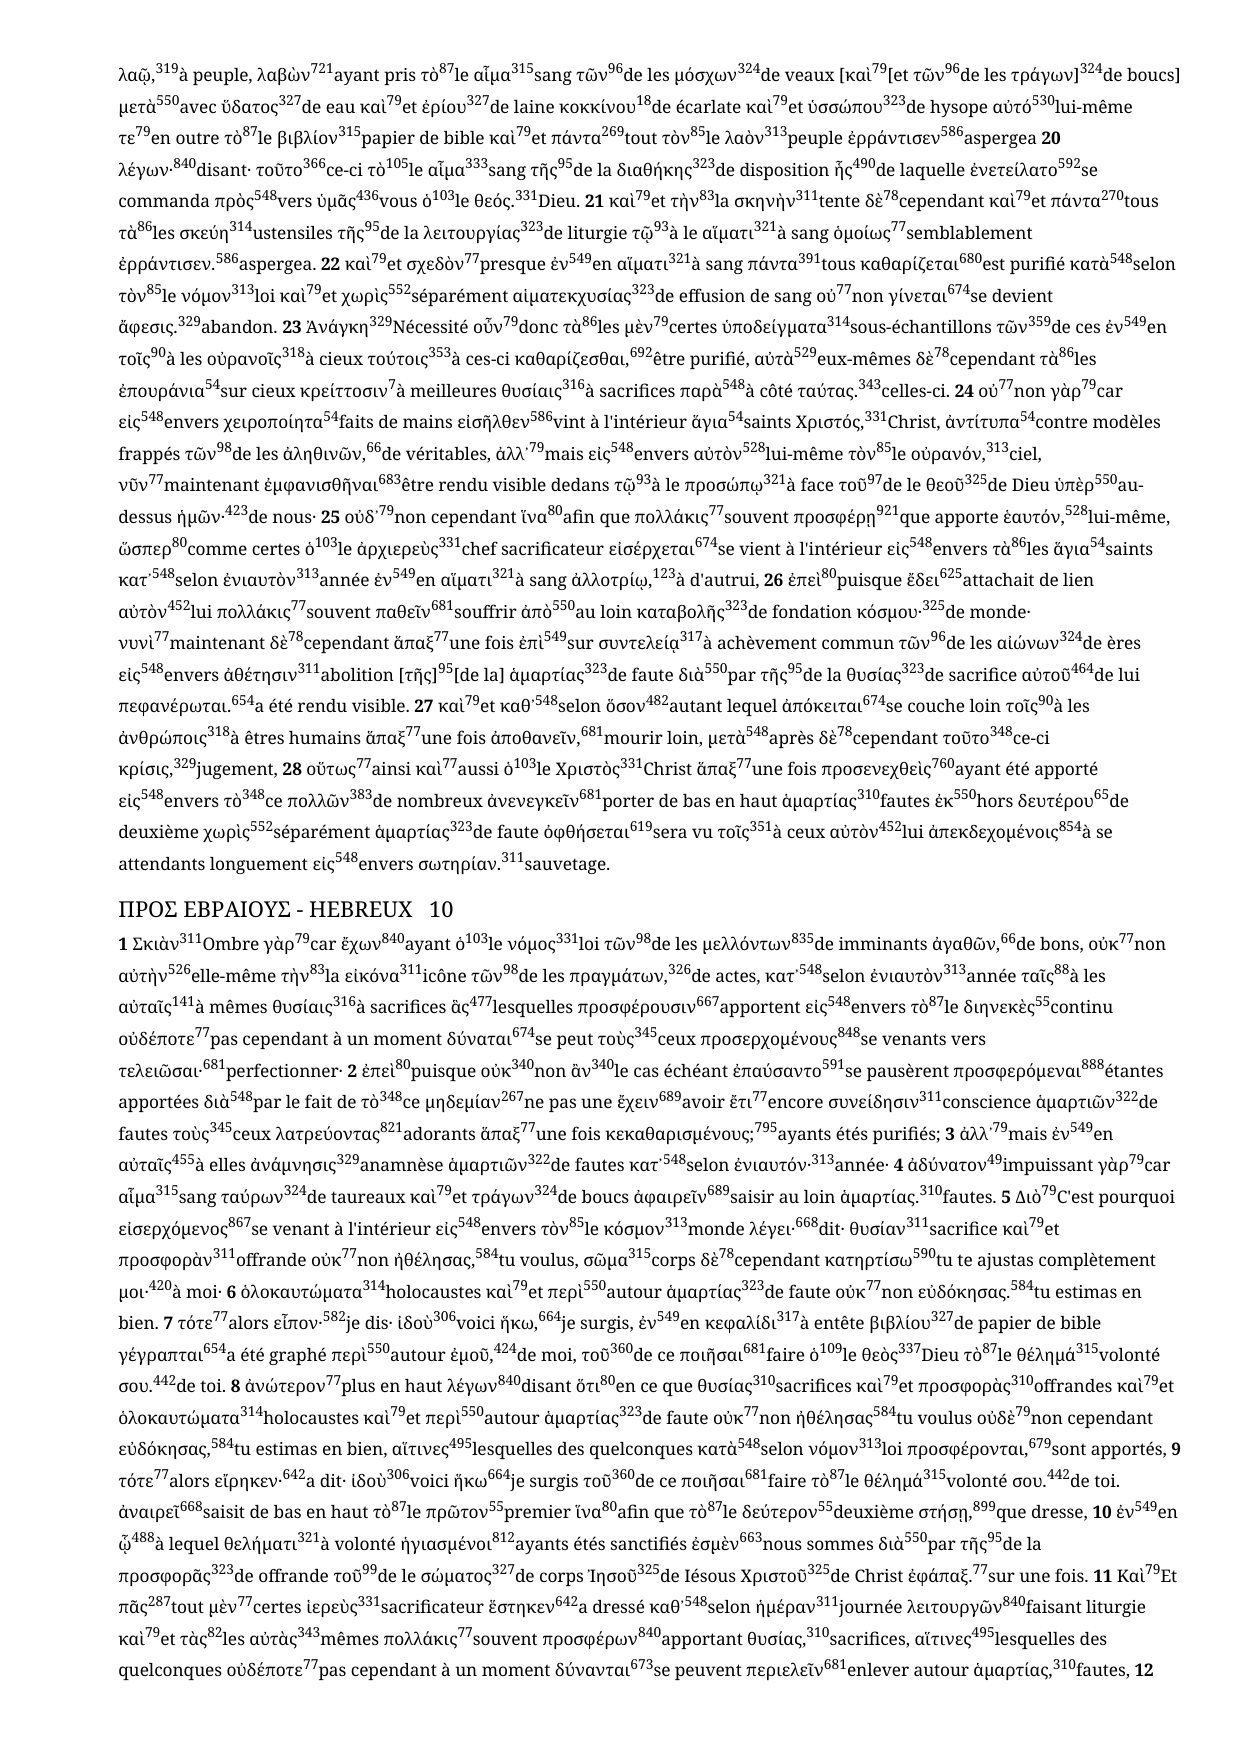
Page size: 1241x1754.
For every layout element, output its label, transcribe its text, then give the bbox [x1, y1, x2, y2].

text 1 Εἶχεν625Avait μὲν77certes οὖν79donc [καὶ]79[et] ἡ101la πρώτη69première δικαιώματα314actes de justifications λατρείας323de adoration τό87le τε79en outre ἅγιον55saint κοσμικόν.6du monde. 2 σκηνὴ329tente γὰρ79car κατεσκευάσθη600fut préparé de haut en bas ἡ101la πρώτη20première ἐν549en ᾗ484à laquelle ἥ101la τε79en outre λυχνία329chandelier καὶ79et ἡ101la τράπεζα329table καὶ79et ἡ101la πρόθεσις329proposition τῶν96de les ἄρτων,324de pains, ἥτις496laquelle une quelconque λέγεται680est dit Ἅγια·45Sainte· 3 μετὰ548après δὲ78cependant τὸ87le δεύτερον204deuxième καταπέτασμα315rideau étendu σκηνὴ329tente ἡ362celle λεγομένη889étante dite Ἅγια69Sainte Ἁγίων,66de Saints, 4 χρυσοῦν6d'or ἔχουσα838ayante θυμιατήριον315instrument à sacrifice de l'encens καὶ79et τὴν83la κιβωτὸν311arche τῆς95de la διαθήκης323de disposition περικεκαλυμμένην794ayante étée couverte autour πάντοθεν77en toutes parts χρυσίῳ,321à objet d'or, ἐν549en ᾗ484à laquelle στάμνος329stamnos χρυσῆ20d'or ἔχουσα838ayante τὸ87le μάννα315manne καὶ79et ἡ101la ῥάβδος329bâton Ἀαρὼν325de Aaron ἡ362celle βλαστήσασα719ayante germée καὶ79et αἱ100les πλάκες328plaques τῆς95de la διαθήκης,323de disposition, 5 ὑπεράνω552au-dessus du haut δὲ78cependant αὐτῆς462de elle Χερουβὶν332Chérubins δόξης323de gloire κατασκιάζοντα841ombrageants de haut en bas τὸ87le ἱλαστήριον·315propitiatoire· περὶ550autour ὧν493de lesquels οὐκ77non ἔστιν668est νῦν77maintenant λέγειν689dire κατὰ548selon μέρος.315part. 6 Τούτων359de Ces-ci δὲ78cependant οὕτως77ainsi κατεσκευασμένων808de ayants étés préparés de haut en bas εἰς548envers μὲν79certes τὴν83la πρώτην201première σκηνὴν311tente διὰ550par παντὸς386de tout εἰσίασιν667entrent οἱ102les ἱερεῖς330sacrificateurs τὰς82les λατρείας310adorations ἐπιτελοῦντες,839achevants au-dessus, 7 εἰς548envers δὲ78cependant τὴν83la δευτέραν51deuxième ἅπαξ77une fois τοῦ97de le ἐνιαυτοῦ325de année μόνος132seul ὁ103le ἀρχιερεύς,331chef sacrificateur, οὐ77non χωρὶς552séparément αἵματος327de sang ὃ482lequel προσφέρει668apporte ὑπὲρ550au-dessus ἑαυτοῦ537de lui-même καὶ79et τῶν98de les τοῦ97de le λαοῦ325de peuple ἀγνοημάτων,326de actes de méconnaissances, 8 τοῦτο348ce-ci δηλοῦντος836de mettant en évidence τοῦ99de le πνεύματος327de souffle τοῦ99de le ἁγίου,18de saint, μήπω77ne pas encore πεφανερῶσθαι688avoir été rendu visible τὴν83la τῶν98de les ἁγίων66de saints ὁδὸν311chemin ἔτι77encore τῆς95de la πρώτης209de première σκηνῆς323de tente ἐχούσης832de ayante στάσιν,311dressement, 9 ἥτις496laquelle une quelconque παραβολὴ329parabole εἰς548envers τὸν85le καιρὸν313moment τὸν346celui ἐνεστηκότα,770ayant dressé dedans, καθ᾽548selon ἣν478laquelle δῶρά332dons τε79en outre καὶ79et θυσίαι328sacrifices προσφέρονται679sont apportés μὴ77ne pas δυνάμεναι864se pouvantes κατὰ548selon συνείδησιν311conscience τελειῶσαι681perfectionner τὸν346celui λατρεύοντα,822adorant, 10 μόνον77seulement ἐπὶ549sur βρώμασιν320à aliments καὶ79et πόμασιν320à breuvages καὶ79et διαφόροις9à différents βαπτισμοῖς,318à baptisations, δικαιώματα332actes de justifications σαρκὸς323de chair μέχρι80jusqu'à καιροῦ325de moment διορθώσεως323de rectification ἐπικείμενα.868se couchants sur. 11 Χριστὸς331Christ δὲ78cependant παραγενόμενος740se ayant devenu à côté ἀρχιερεὺς331chef sacrificateur τῶν98de les γενομένων735de se ayants devenus ἀγαθῶν66de bons διὰ550par τῆς95de la μείζονος14de plus grande καὶ79et τελειοτέρας14de plus parfaite σκηνῆς323de tente οὐ77non χειροποιήτου,63de faite de main, τοῦτ᾽366ce-ci ἔστιν668est οὐ77non ταύτης148de celle-ci τῆς95de la κτίσεως,323de création, 12 οὐδὲ79non cependant δι᾽550par αἵματος327de sang τράγων324de boucs καὶ79et μόσχων324de veaux διὰ550par δὲ78cependant τοῦ259de le ἰδίου128de en propre αἵματος327de sang εἰσῆλθεν586vint à l'intérieur ἐφάπαξ77sur une fois εἰς548envers τὰ86les ἅγια54saints αἰωνίαν2éternelle λύτρωσιν311rançonnement εὑράμενος.740se ayant trouvé. 13 εἰ80si γὰρ79car τὸ105le αἷμα333sang τράγων324de boucs καὶ79et ταύρων324de taureaux καὶ79et σποδὸς329cendre δαμάλεως323de génisse ῥαντίζουσα838aspergeante τοὺς345ceux κεκοινωμένους795ayants étés rendus communs ἁγιάζει668sanctifie πρὸς548vers τὴν83la τῆς95de la σαρκὸς323de chair καθαρότητα,311pureté, 14 πόσῳ402à combien grand? μᾶλλον77davantage τὸ105le αἷμα333sang τοῦ97de le Χριστοῦ,325de Christ, ὃς498lequel διὰ550par πνεύματος327de souffle αἰωνίου18de éternel ἑαυτὸν528lui-même προσήνεγκεν586apporta ἄμωμον53sans reproche τῷ91à le θεῷ,319à Dieu, καθαριεῖ606purifiera τὴν83la συνείδησιν311conscience ὑμῶν441de vous ἀπὸ550au loin νεκρῶν17de morts ἔργων326de travaux εἰς548envers τὸ348ce λατρεύειν689adorer θεῷ319à Dieu ζῶντι.828à vivant. 15 Καὶ79Et διὰ548par le fait de τοῦτο348ce-ci διαθήκης323de disposition καινῆς14de nouvelle μεσίτης331médiateur ἐστίν,668est, ὅπως80de telle manière que θανάτου325de trépas γενομένου734de se ayant devenu εἰς548envers ἀπολύτρωσιν311rançon intégrale τῶν94de les ἐπὶ549sur τῇ89à la πρώτῃ206à première διαθήκῃ317à disposition παραβάσεων322de transgressions τὴν83la ἐπαγγελίαν311promesse λάβωσιν898que prennent οἱ363ceux κεκλημένοι812ayants étés appelés τῆς95de la αἰωνίου14de éternelle κληρονομίας.323de héritage. 16 Ὅπου80Là où γὰρ79car διαθήκη,329disposition, θάνατον313trépas ἀνάγκη329nécessité φέρεσθαι692être porté τοῦ358de celui διαθεμένου·734de se ayant disposé· 17 διαθήκη329disposition γὰρ79car ἐπὶ549sur νεκροῖς58à morts βεβαία,45ferme, ἐπεὶ80puisque μήποτε77de peur que ἰσχύει668a la ténacité ὅτε80lorsque ζῇ668vit ὁ364celui διαθέμενος.740se ayant disposé. 18 ὅθεν80d'où οὐδὲ77non cependant ἡ101la πρώτη69première χωρὶς552séparément αἵματος327de sang ἐγκεκαίνισται·654a été innové· 19 λαληθείσης752de ayante étée bavardée γὰρ79car πάσης279de toute ἐντολῆς323de commandement κατὰ548selon τὸν85le νόμον313loi ὑπὸ550sous Μωϋσέως325de Môusês παντὶ275à tout τῷ91à le λαῷ,319à peuple, λαβὼν721ayant pris τὸ87le αἷμα315sang τῶν96de les μόσχων324de veaux [καὶ79[et τῶν96de les τράγων]324de boucs] μετὰ550avec ὕδατος327de eau καὶ79et ἐρίου327de laine κοκκίνου18de écarlate καὶ79et ὑσσώπου323de hysope αὐτό530lui-même τε79en outre τὸ87le βιβλίον315papier de bible καὶ79et πάντα269tout τὸν85le λαὸν313peuple ἐρράντισεν586aspergea 20 λέγων·840disant· τοῦτο366ce-ci τὸ105le αἷμα333sang τῆς95de la διαθήκης323de disposition ἧς490de laquelle ἐνετείλατο592se commanda πρὸς548vers ὑμᾶς436vous ὁ103le θεός.331Dieu. 21 καὶ79et τὴν83la σκηνὴν311tente δὲ78cependant καὶ79et πάντα270tous τὰ86les σκεύη314ustensiles τῆς95de la λειτουργίας323de liturgie τῷ93à le αἵματι321à sang ὁμοίως77semblablement ἐρράντισεν.586aspergea. 22 καὶ79et σχεδὸν77presque ἐν549en αἵματι321à sang πάντα391tous καθαρίζεται680est purifié κατὰ548selon τὸν85le νόμον313loi καὶ79et χωρὶς552séparément αἱματεκχυσίας323de effusion de sang οὐ77non γίνεται674se devient ἄφεσις.329abandon. 23 Ἀνάγκη329Nécessité οὖν79donc τὰ86les μὲν79certes ὑποδείγματα314sous-échantillons τῶν359de ces ἐν549en τοῖς90à les οὐρανοῖς318à cieux τούτοις353à ces-ci καθαρίζεσθαι,692être purifié, αὐτὰ529eux-mêmes δὲ78cependant τὰ86les ἐπουράνια54sur cieux κρείττοσιν7à meilleures θυσίαις316à sacrifices παρὰ548à côté ταύτας.343celles-ci. 24 οὐ77non γὰρ79car εἰς548envers χειροποίητα54faits de mains εἰσῆλθεν586vint à l'intérieur ἅγια54saints Χριστός,331Christ, ἀντίτυπα54contre modèles frappés τῶν98de les ἀληθινῶν,66de véritables, ἀλλ᾽79mais εἰς548envers αὐτὸν528lui-même τὸν85le οὐρανόν,313ciel, νῦν77maintenant ἐμφανισθῆναι683être rendu visible dedans τῷ93à le προσώπῳ321à face τοῦ97de le θεοῦ325de Dieu ὑπὲρ550au-dessus ἡμῶν·423de nous· 25 οὐδ᾽79non cependant ἵνα80afin que πολλάκις77souvent προσφέρῃ921que apporte ἑαυτόν,528lui-même, ὥσπερ80comme certes ὁ103le ἀρχιερεὺς331chef sacrificateur εἰσέρχεται674se vient à l'intérieur εἰς548envers τὰ86les ἅγια54saints κατ᾽548selon ἐνιαυτὸν313année ἐν549en αἵματι321à sang ἀλλοτρίῳ,123à d'autrui, 26 ἐπεὶ80puisque ἔδει625attachait de lien αὐτὸν452lui πολλάκις77souvent παθεῖν681souffrir ἀπὸ550au loin καταβολῆς323de fondation κόσμου·325de monde· νυνὶ77maintenant δὲ78cependant ἅπαξ77une fois ἐπὶ549sur συντελείᾳ317à achèvement commun τῶν96de les αἰώνων324de ères εἰς548envers ἀθέτησιν311abolition [τῆς]95[de la] ἁμαρτίας323de faute διὰ550par τῆς95de la θυσίας323de sacrifice αὐτοῦ464de lui πεφανέρωται.654a été rendu visible. 27 καὶ79et καθ᾽548selon ὅσον482autant lequel ἀπόκειται674se couche loin τοῖς90à les ἀνθρώποις318à êtres humains ἅπαξ77une fois ἀποθανεῖν,681mourir loin, μετὰ548après δὲ78cependant τοῦτο348ce-ci κρίσις,329jugement, 28 οὕτως77ainsi καὶ77aussi ὁ103le Χριστὸς331Christ ἅπαξ77une fois προσενεχθεὶς760ayant été apporté εἰς548envers τὸ348ce πολλῶν383de nombreux ἀνενεγκεῖν681porter de bas en haut ἁμαρτίας310fautes ἐκ550hors δευτέρου65de deuxième χωρὶς552séparément ἁμαρτίας323de faute ὀφθήσεται619sera vu τοῖς351à ceux αὐτὸν452lui ἀπεκδεχομένοις854à se attendants longuement εἰς548envers σωτηρίαν.311sauvetage. [118, 59, 1181, 876]
text 1 Σκιὰν311Ombre γὰρ79car ἔχων840ayant ὁ103le νόμος331loi τῶν98de les μελλόντων835de imminants ἀγαθῶν,66de bons, οὐκ77non αὐτὴν526elle-même τὴν83la εἰκόνα311icône τῶν98de les πραγμάτων,326de actes, κατ᾽548selon ἐνιαυτὸν313année ταῖς88à les αὐταῖς141à mêmes θυσίαις316à sacrifices ἃς477lesquelles προσφέρουσιν667apportent εἰς548envers τὸ87le διηνεκὲς55continu οὐδέποτε77pas cependant à un moment δύναται674se peut τοὺς345ceux προσερχομένους848se venants vers τελειῶσαι·681perfectionner· 2 ἐπεὶ80puisque οὐκ340non ἂν340le cas échéant ἐπαύσαντο591se pausèrent προσφερόμεναι888étantes apportées διὰ548par le fait de τὸ348ce μηδεμίαν267ne pas une ἔχειν689avoir ἔτι77encore συνείδησιν311conscience ἁμαρτιῶν322de fautes τοὺς345ceux λατρεύοντας821adorants ἅπαξ77une fois κεκαθαρισμένους;795ayants étés purifiés; 3 ἀλλ᾽79mais ἐν549en αὐταῖς455à elles ἀνάμνησις329anamnèse ἁμαρτιῶν322de fautes κατ᾽548selon ἐνιαυτόν·313année· 4 ἀδύνατον49impuissant γὰρ79car αἷμα315sang ταύρων324de taureaux καὶ79et τράγων324de boucs ἀφαιρεῖν689saisir au loin ἁμαρτίας.310fautes. 5 Διὸ79C'est pourquoi εἰσερχόμενος867se venant à l'intérieur εἰς548envers τὸν85le κόσμον313monde λέγει·668dit· θυσίαν311sacrifice καὶ79et προσφορὰν311offrande οὐκ77non ἠθέλησας,584tu voulus, σῶμα315corps δὲ78cependant κατηρτίσω590tu te ajustas complètement μοι·420à moi· 6 ὁλοκαυτώματα314holocaustes καὶ79et περὶ550autour ἁμαρτίας323de faute οὐκ77non εὐδόκησας.584tu estimas en bien. 7 τότε77alors εἶπον·582je dis· ἰδοὺ306voici ἥκω,664je surgis, ἐν549en κεφαλίδι317à entête βιβλίου327de papier de bible γέγραπται654a été graphé περὶ550autour ἐμοῦ,424de moi, τοῦ360de ce ποιῆσαι681faire ὁ109le θεὸς337Dieu τὸ87le θέλημά315volonté σου.442de toi. 8 ἀνώτερον77plus en haut λέγων840disant ὅτι80en ce que θυσίας310sacrifices καὶ79et προσφορὰς310offrandes καὶ79et ὁλοκαυτώματα314holocaustes καὶ79et περὶ550autour ἁμαρτίας323de faute οὐκ77non ἠθέλησας584tu voulus οὐδὲ79non cependant εὐδόκησας,584tu estimas en bien, αἵτινες495lesquelles des quelconques κατὰ548selon νόμον313loi προσφέρονται,679sont apportés, 9 τότε77alors εἴρηκεν·642a dit· ἰδοὺ306voici ἥκω664je surgis τοῦ360de ce ποιῆσαι681faire τὸ87le θέλημά315volonté σου.442de toi. ἀναιρεῖ668saisit de bas en haut τὸ87le πρῶτον55premier ἵνα80afin que τὸ87le δεύτερον55deuxième στήσῃ,899que dresse, 10 ἐν549en ᾧ488à lequel θελήματι321à volonté ἡγιασμένοι812ayants étés sanctifiés ἐσμὲν663nous sommes διὰ550par τῆς95de la προσφορᾶς323de offrande τοῦ99de le σώματος327de corps Ἰησοῦ325de Iésous Χριστοῦ325de Christ ἐφάπαξ.77sur une fois. 11 Καὶ79Et πᾶς287tout μὲν77certes ἱερεὺς331sacrificateur ἕστηκεν642a dressé καθ᾽548selon ἡμέραν311journée λειτουργῶν840faisant liturgie καὶ79et τὰς82les αὐτὰς343mêmes πολλάκις77souvent προσφέρων840apportant θυσίας,310sacrifices, αἵτινες495lesquelles des quelconques οὐδέποτε77pas cependant à un moment δύνανται673se peuvent περιελεῖν681enlever autour ἁμαρτίας,310fautes, 12 οὗτος364celui-ci δὲ78cependant μίαν51une ὑπὲρ550au-dessus ἁμαρτιῶν322de fautes προσενέγκας721ayant apporté θυσίαν311sacrifice εἰς548envers τὸ87le διηνεκὲς55continu ἐκάθισεν586assit ἐν549en δεξιᾷ57à droite τοῦ97de le θεοῦ,325de Dieu, 13 τὸ87le λοιπὸν375restant ἐκδεχόμενος867se attendant ἕως80jusqu'à ce que τεθῶσιν910que soient posé οἱ102les ἐχθροὶ70ennemis αὐτοῦ464de lui ὑποπόδιον315sous-pied τῶν96de les ποδῶν324de pieds αὐτοῦ.464de lui. 14 μιᾷ183à une γὰρ79car προσφορᾷ317à offrande τετελείωκεν642a perfectionné εἰς548envers τὸ87le διηνεκὲς55continu τοὺς345ceux ἁγιαζομένους.874étants sanctifiés. 15 Μαρτυρεῖ668Témoigne δὲ78cependant ἡμῖν419à nous καὶ77aussi τὸ105le πνεῦμα333souffle τὸ105le ἅγιον·24saint· μετὰ548après γὰρ79car τὸ348ce εἰρηκέναι·686avoir dit· 16 αὕτη362celle-ci ἡ101la διαθήκη329disposition ἣν478laquelle διαθήσομαι608je me disposerai πρὸς548vers αὐτοὺς451eux μετὰ548après τὰς82les ἡμέρας310journées ἐκείνας,135celles-là, λέγει668dit κύριος·331Maître· διδοὺς840donnant νόμους312lois μου424de moi ἐπὶ548sur καρδίας310coeurs αὐτῶν463de eux καὶ77aussi ἐπὶ548sur τὴν83la διάνοιαν311capacité d’intelligence αὐτῶν463de eux ἐπιγράψω602j'épigrapherai αὐτούς,451eux, 17 καὶ79et τῶν94de les ἁμαρτιῶν322de fautes αὐτῶν463de eux καὶ79et τῶν94de les ἀνομιῶν322de illégalités αὐτῶν463de eux οὐ77non μὴ77ne pas μνησθήσομαι615je serai mémorisé ἔτι.77encore. 18 ὅπου80là où δὲ78cependant ἄφεσις329abandon τούτων,355de celles-ci, οὐκέτι77non plus προσφορὰ329offrande περὶ550autour ἁμαρτίας.323de faute. 19 Ἔχοντες839Ayants οὖν,79donc, ἀδελφοί,336frères, παρρησίαν311oralité franche εἰς548envers τὴν83la εἴσοδον311entrée de chemin τῶν98de les ἁγίων66de saints ἐν549en τῷ93à le αἵματι321à sang Ἰησοῦ,325de Iésous, 20 ἣν478laquelle ἐνεκαίνισεν586innova ἡμῖν419à nous ὁδὸν311chemin πρόσφατον2nouvelle καὶ79et ζῶσαν820vivante διὰ550par τοῦ99de le καταπετάσματος,327de rideau étendu, τοῦτ᾽366ce-ci ἔστιν668est τῆς95de la σαρκὸς323de chair αὐτοῦ,464de lui, 21 καὶ79et ἱερέα313sacrificateur μέγαν4grand ἐπὶ548sur τὸν85le οἶκον313maison τοῦ97de le θεοῦ,325de Dieu, 22 προσερχώμεθα922que nous nous venions vers μετὰ550avec ἀληθινῆς14de véritable καρδίας323de coeur ἐν549en πληροφορίᾳ317à colportée plénitude πίστεως323de croyance ῥεραντισμένοι812ayants étés aspergés τὰς242les καρδίας310coeurs ἀπὸ550au loin συνειδήσεως323de conscience πονηρᾶς14de méchante καὶ79et λελουμένοι812ayants étés baignés τὸ247le σῶμα315corps ὕδατι321à eau καθαρῷ·12à pur· 23 κατέχωμεν916que nous tenions de haut en bas τὴν83la ὁμολογίαν311aveu τῆς255de la ἐλπίδος323de espérance ἀκλινῆ,51sans clinaison, πιστὸς47croyable γὰρ79car ὁ364celui ἐπαγγειλάμενος,740se ayant promis, 24 καὶ79et κατανοῶμεν916que nous intelligions complètement ἀλλήλους501les uns les autres εἰς548envers παροξυσμὸν313provocation aigu à côté ἀγάπης323de amour καὶ79et καλῶν17de beaux ἔργων,326de travaux, 25 μὴ79ne pas ἐγκαταλείποντες839délaissants en contrebas τὴν83la ἐπισυναγωγὴν311rassemblement ἑαυτῶν,510de nous-mêmes, καθὼς77de haut en bas comme ἔθος333coutume τισίν,377à des quelconques, ἀλλὰ79mais παρακαλοῦντες,839appelants à côté, καὶ77aussi τοσούτῳ354à tant μᾶλλον77davantage ὅσῳ488à autant lequel βλέπετε665vous regardez ἐγγίζουσαν820approchante τὴν83la ἡμέραν.311journée. 26 Ἑκουσίως77Volontairement γὰρ79car ἁμαρτανόντων833de fautants ἡμῶν423de nous μετὰ548après τὸ348ce λαβεῖν681prendre τὴν83la ἐπίγνωσιν311reconnaissance τῆς95de la ἀληθείας,323de vérité, οὐκέτι77non plus περὶ550autour ἁμαρτιῶν322de fautes ἀπολείπεται680est laissé au loin θυσία,329sacrifice, 27 φοβερὰ20effrayante δέ78cependant τις285une quelconque ἐκδοχὴ329attente κρίσεως323de jugement καὶ79et πυρὸς327de feu ζῆλος331zèle ἐσθίειν689manger μέλλοντος836de imminant τοὺς84les ὑπεναντίους.52sous opposés. 28 ἀθετήσας721ayant démis τις390un quelconque νόμον313loi Μωϋσέως325de Môusês χωρὶς552séparément οἰκτιρμῶν324de compassions ἐπὶ549sur δυσὶν184à deux ἢ79ou τρισὶν184à trois μάρτυσιν318à témoins ἀποθνῄσκει·668meurt loin· 29 πόσῳ402à combien grand? δοκεῖτε665vous estimez χείρονος63de pire ἀξιωθήσεται619sera jugé digne τιμωρίας323de punition ὁ364celui τὸν85le υἱὸν313fils τοῦ97de le θεοῦ325de Dieu καταπατήσας721ayant piétiné de haut en bas καὶ79et τὸ87le αἷμα315sang τῆς95de la διαθήκης323de disposition κοινὸν55commun ἡγησάμενος,740se ayant gouverné, ἐν549en ᾧ488à lequel ἡγιάσθη,600fut sanctifié, καὶ79et τὸ87le πνεῦμα315souffle τῆς95de la χάριτος323de grâce ἐνυβρίσας;721ayant brutalisé dedans; 30 οἴδαμεν637nous avons su γὰρ79car τὸν346celui εἰπόντα·707ayant dit· ἐμοὶ420à moi ἐκδίκησις,329vengeance, ἐγὼ431moi ἀνταποδώσω.602je redonnerai en échange. καὶ79et πάλιν·77de nouveau· κρινεῖ606jugera κύριος331Maître τὸν85le λαὸν313peuple αὐτοῦ.464de lui. 31 φοβερὸν49effrayant τὸ366ce ἐμπεσεῖν681tomber dans εἰς548envers χεῖρας310mains θεοῦ325de Dieu ζῶντος.834de vivant. 32 Ἀναμιμνῄσκεσθε577Soyez remémorés δὲ78cependant τὰς82les πρότερον55plus avant ἡμέρας,310journées, ἐν549en αἷς483à lesquelles φωτισθέντες759ayants étés illuminés πολλὴν267nombreuse ἄθλησιν311lutte d'athlète ὑπεμείνατε583vous résistâtes en restant sous παθημάτων,326de passions de souffrances, 33 τοῦτο348ce-ci μὲν79certes ὀνειδισμοῖς318à réprobations τε79en outre καὶ79et θλίψεσιν316à oppressions θεατριζόμενοι,890étants théâtralisés, τοῦτο348ce-ci δὲ78cependant κοινωνοὶ330communiants τῶν357de ceux οὕτως77ainsi ἀναστρεφομένων884de étants tournés de bas en haut γενηθέντες.759ayants étés devenus. 34 καὶ79et γὰρ79car τοῖς90à les δεσμίοις318à liés συνεπαθήσατε583vous compatîtes καὶ79et τὴν83la ἁρπαγὴν311rapine τῶν359de ces ὑπαρχόντων835de subsistants ὑμῶν441de vous μετὰ550avec χαρᾶς323de joie προσεδέξασθε589vous vous acceptâtes auprès γινώσκοντες839connaissants ἔχειν689avoir ἑαυτοὺς515vous-mêmes κρείσσονα2meilleure ὕπαρξιν311subsistance καὶ79et μένουσαν.820restante. 35 Μὴ77Ne pas ἀποβάλητε896que vous jetiez au loin οὖν79donc τὴν83la παρρησίαν311oralité franche ὑμῶν,441de vous, ἥτις496laquelle une quelconque ἔχει668a μεγάλην2grande μισθαποδοσίαν.311rémunération. 36 ὑπομονῆς323de résistance γὰρ79car ἔχετε665vous avez χρείαν311besoin ἵνα80afin que τὸ87le θέλημα315volonté τοῦ97de le θεοῦ325de Dieu ποιήσαντες720ayants faits κομίσησθε902que vous vous preniez soigneusement τὴν83la ἐπαγγελίαν.311promesse. 37 ἔτι77encore γὰρ79car μικρὸν53petit ὅσον295autant lequel ὅσον,295autant lequel, ὁ364celui ἐρχόμενος867se venant ἥξει606surgira καὶ79et οὐ77non χρονίσει·606temporisera· 38 ὁ103le δὲ78cependant δίκαιός71juste μου424de moi ἐκ550hors πίστεως323de croyance ζήσεται,612se vivra, καὶ79et ἐὰν80si le cas échéant ὑποστείληται,905que se soustraie, οὐκ77non εὐδοκεῖ668estime en bien ἡ101la ψυχή329âme μου424de moi ἐν549en αὐτῷ.458à lui. 39 ἡμεῖς430nous δὲ78cependant οὐκ77non ἐσμὲν663nous sommes ὑποστολῆς323de soustraction εἰς548envers ἀπώλειαν311déperdition ἀλλὰ79mais πίστεως323de croyance εἰς548envers περιποίησιν311conservation ψυχῆς.323de âme. [118, 928, 1181, 1682]
text ΠΡΟΣ ΕΒΡΑΙΟΥΣ - HEBREUX 10 [118, 894, 1181, 924]
